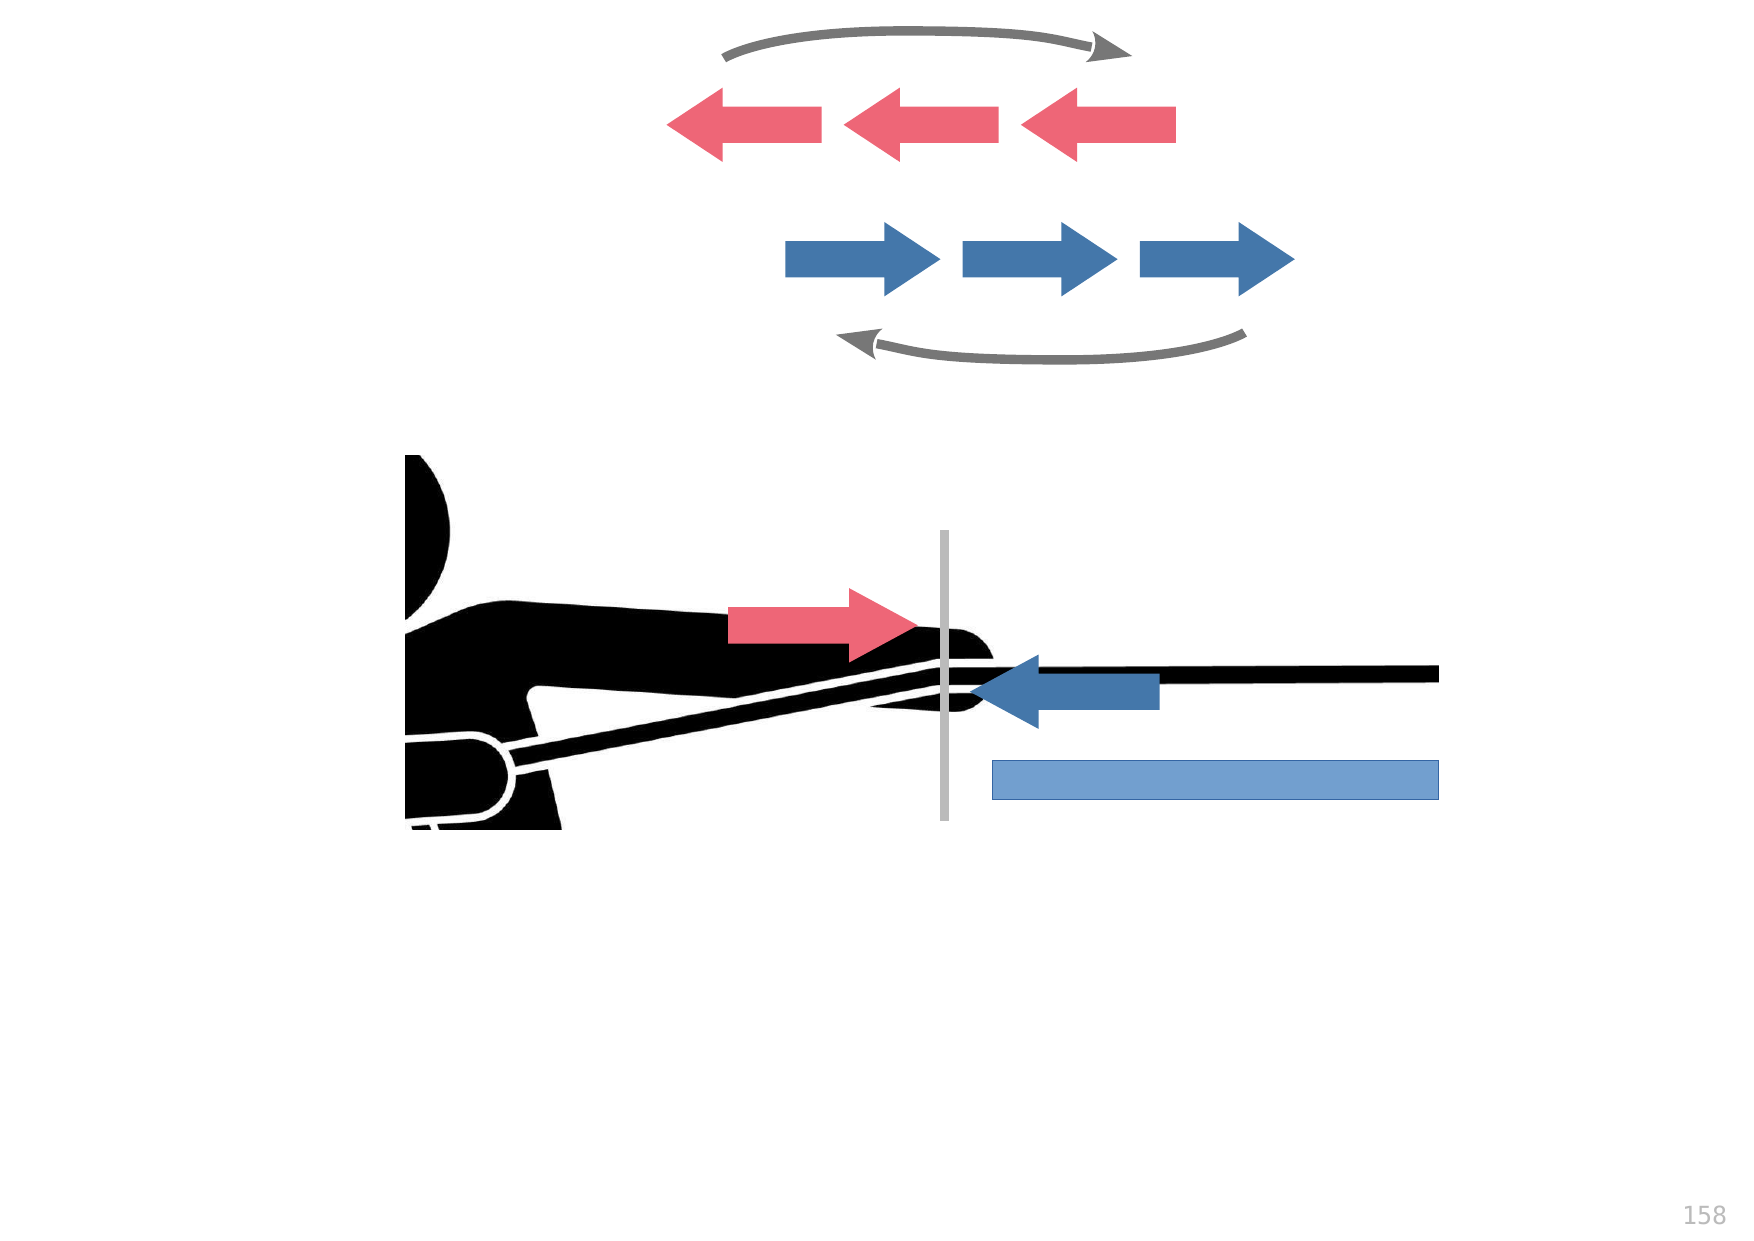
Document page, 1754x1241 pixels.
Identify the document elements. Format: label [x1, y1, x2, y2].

text_box [785, 221, 941, 297]
text_box [1020, 87, 1176, 162]
text_box [666, 87, 822, 162]
text_box [843, 87, 999, 162]
text_box [728, 588, 918, 663]
picture [405, 455, 1439, 830]
text_box [962, 221, 1118, 297]
text_box [992, 760, 1439, 800]
text_box [1139, 221, 1295, 297]
text_box [969, 654, 1160, 729]
